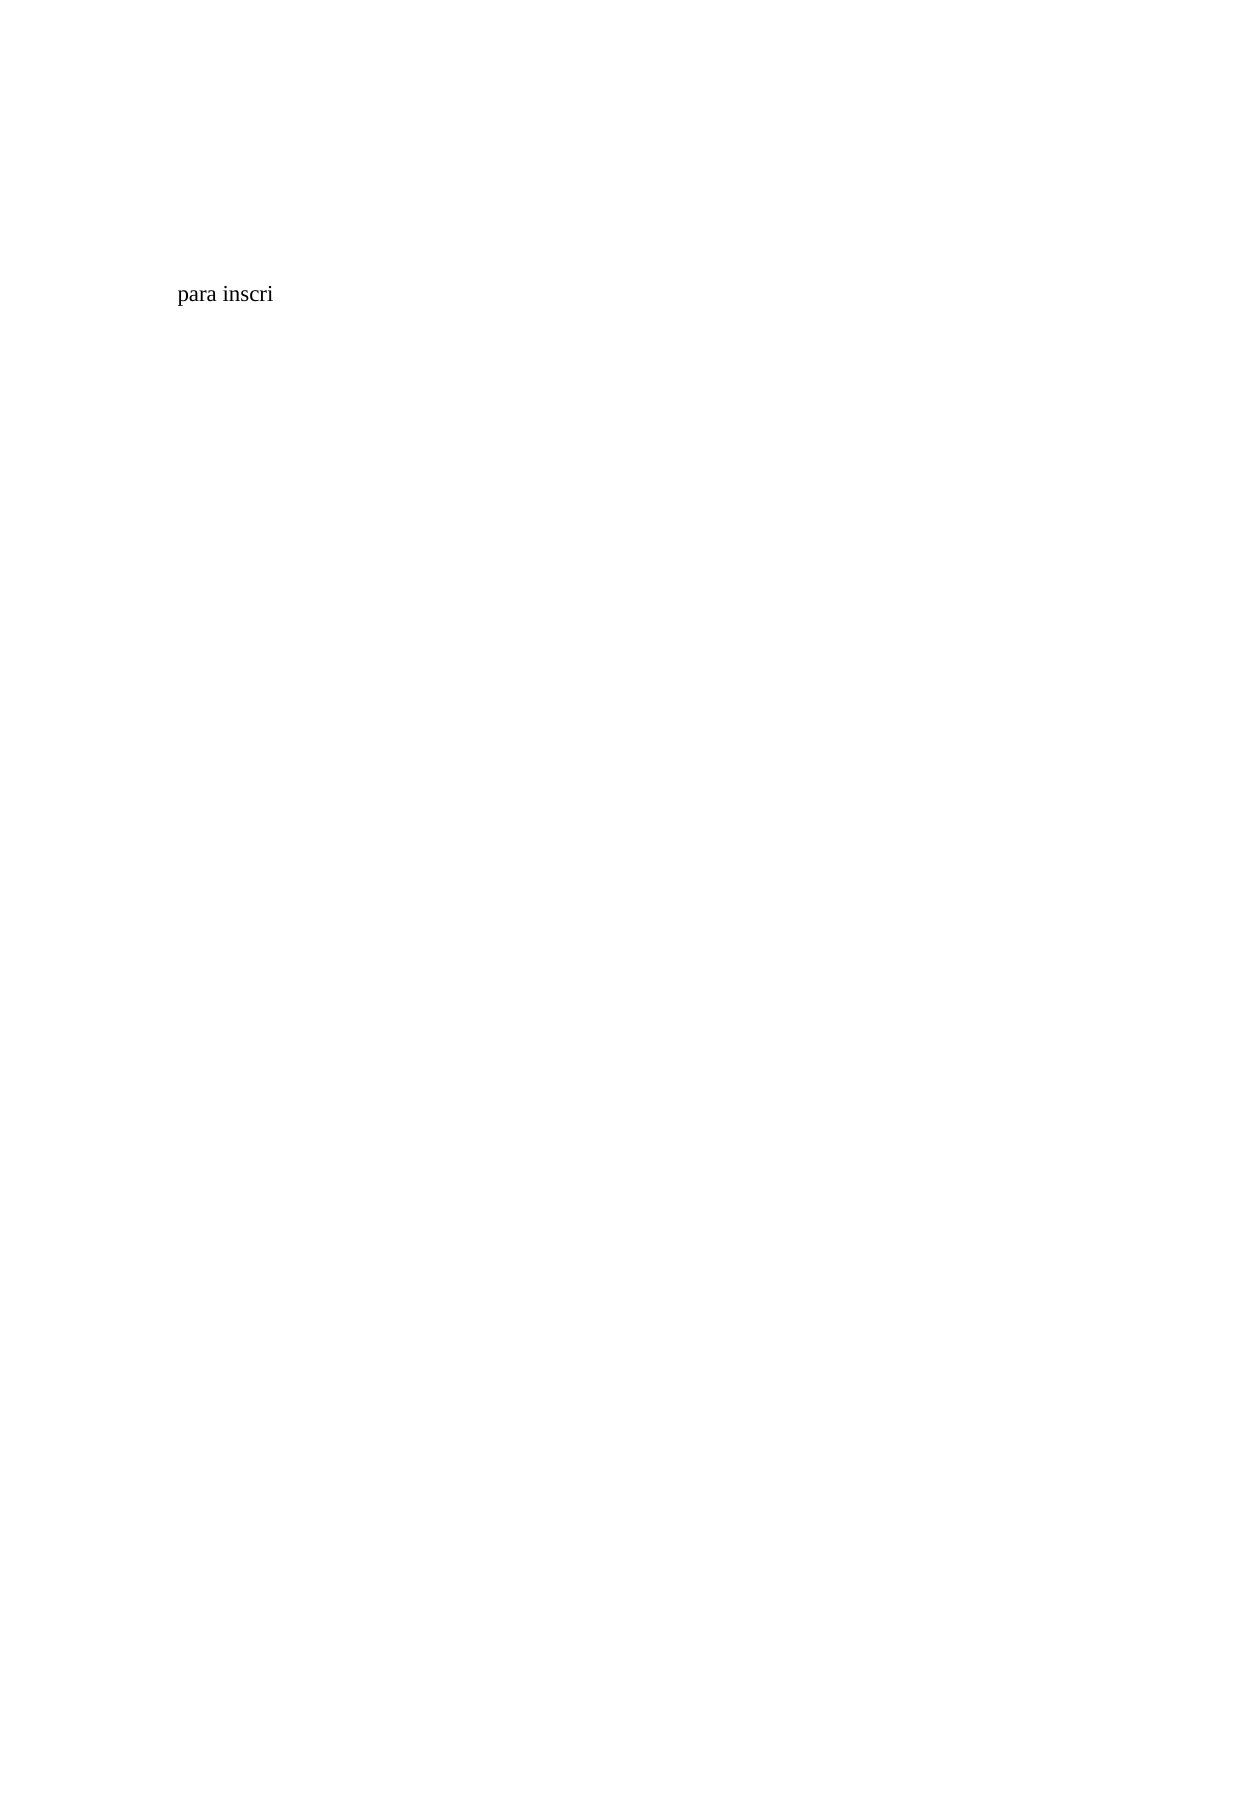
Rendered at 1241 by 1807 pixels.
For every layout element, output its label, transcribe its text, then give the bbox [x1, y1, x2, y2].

text para inscri [177, 280, 1128, 307]
